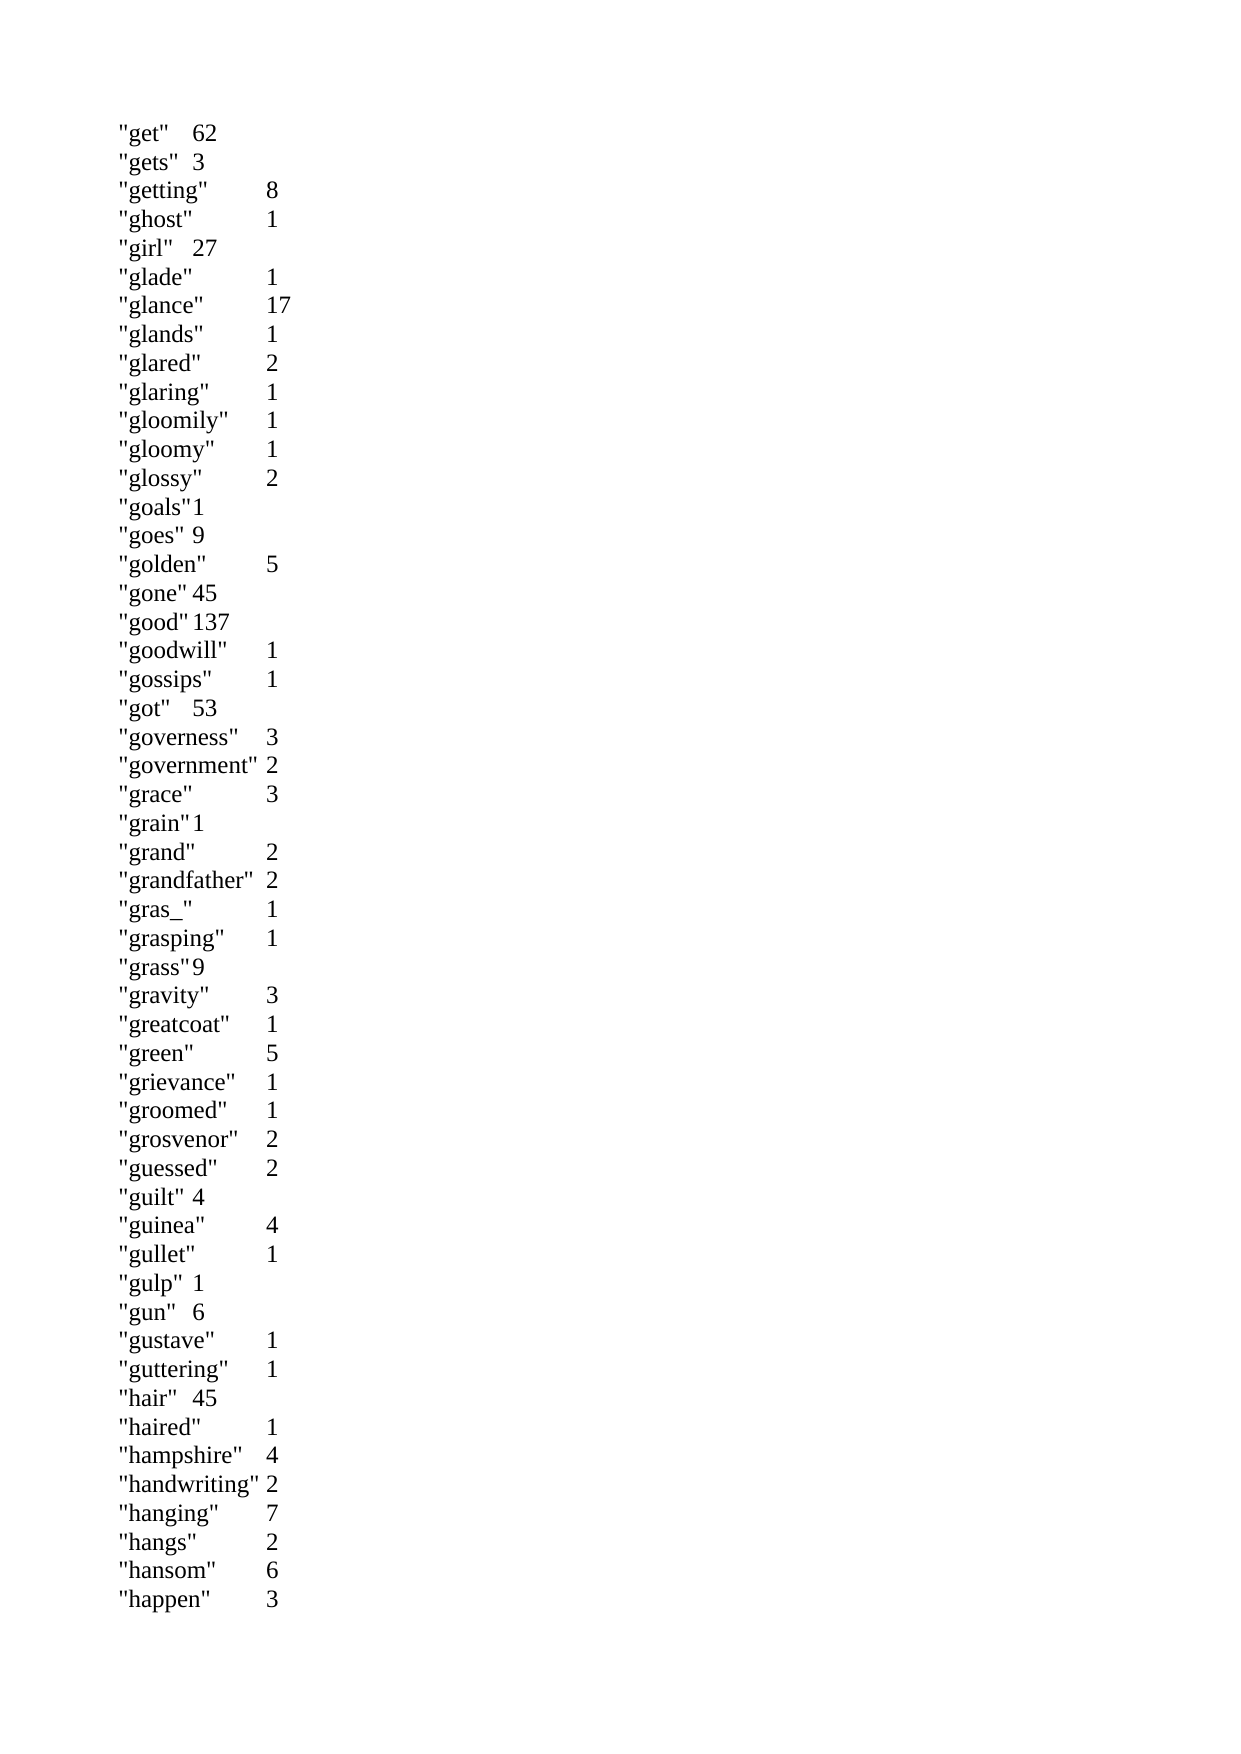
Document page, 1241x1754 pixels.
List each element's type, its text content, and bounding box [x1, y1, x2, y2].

text "guttering" 1 [118, 1354, 1122, 1383]
text "gras_" 1 [118, 894, 1122, 923]
text "glance" 17 [118, 291, 1122, 319]
text "glossy" 2 [118, 463, 1122, 492]
text "gone" 45 [118, 578, 1122, 607]
text "goodwill" 1 [118, 636, 1122, 664]
text "glared" 2 [118, 348, 1122, 377]
text "glade" 1 [118, 262, 1122, 291]
text "got" 53 [118, 693, 1122, 722]
text "happen" 3 [118, 1584, 1122, 1613]
text "gulp" 1 [118, 1268, 1122, 1297]
text "glaring" 1 [118, 377, 1122, 406]
text "hampshire" 4 [118, 1441, 1122, 1469]
text "gustave" 1 [118, 1326, 1122, 1354]
text "greatcoat" 1 [118, 1009, 1122, 1038]
text "grosvenor" 2 [118, 1124, 1122, 1153]
text "hair" 45 [118, 1383, 1122, 1412]
text "hanging" 7 [118, 1498, 1122, 1527]
text "haired" 1 [118, 1412, 1122, 1441]
text "gloomily" 1 [118, 406, 1122, 434]
text "golden" 5 [118, 549, 1122, 578]
text "grain" 1 [118, 808, 1122, 837]
text "grandfather" 2 [118, 866, 1122, 894]
text "guessed" 2 [118, 1153, 1122, 1182]
text "grass" 9 [118, 952, 1122, 981]
text "grasping" 1 [118, 923, 1122, 952]
text "gets" 3 [118, 147, 1122, 176]
text "grand" 2 [118, 837, 1122, 866]
text "guinea" 4 [118, 1211, 1122, 1239]
text "handwriting" 2 [118, 1469, 1122, 1498]
text "goes" 9 [118, 521, 1122, 549]
text "groomed" 1 [118, 1096, 1122, 1124]
text "green" 5 [118, 1038, 1122, 1067]
text "ghost" 1 [118, 204, 1122, 233]
text "gullet" 1 [118, 1239, 1122, 1268]
text "government" 2 [118, 751, 1122, 779]
text "gravity" 3 [118, 981, 1122, 1009]
text "gossips" 1 [118, 664, 1122, 693]
text "governess" 3 [118, 722, 1122, 751]
text "girl" 27 [118, 233, 1122, 262]
text "getting" 8 [118, 176, 1122, 204]
text "hangs" 2 [118, 1527, 1122, 1556]
text "goals" 1 [118, 492, 1122, 521]
text "grievance" 1 [118, 1067, 1122, 1096]
text "hansom" 6 [118, 1556, 1122, 1584]
text "glands" 1 [118, 319, 1122, 348]
text "good" 137 [118, 607, 1122, 636]
text "gloomy" 1 [118, 434, 1122, 463]
text "gun" 6 [118, 1297, 1122, 1326]
text "guilt" 4 [118, 1182, 1122, 1211]
text "get" 62 [118, 118, 1122, 147]
text "grace" 3 [118, 779, 1122, 808]
